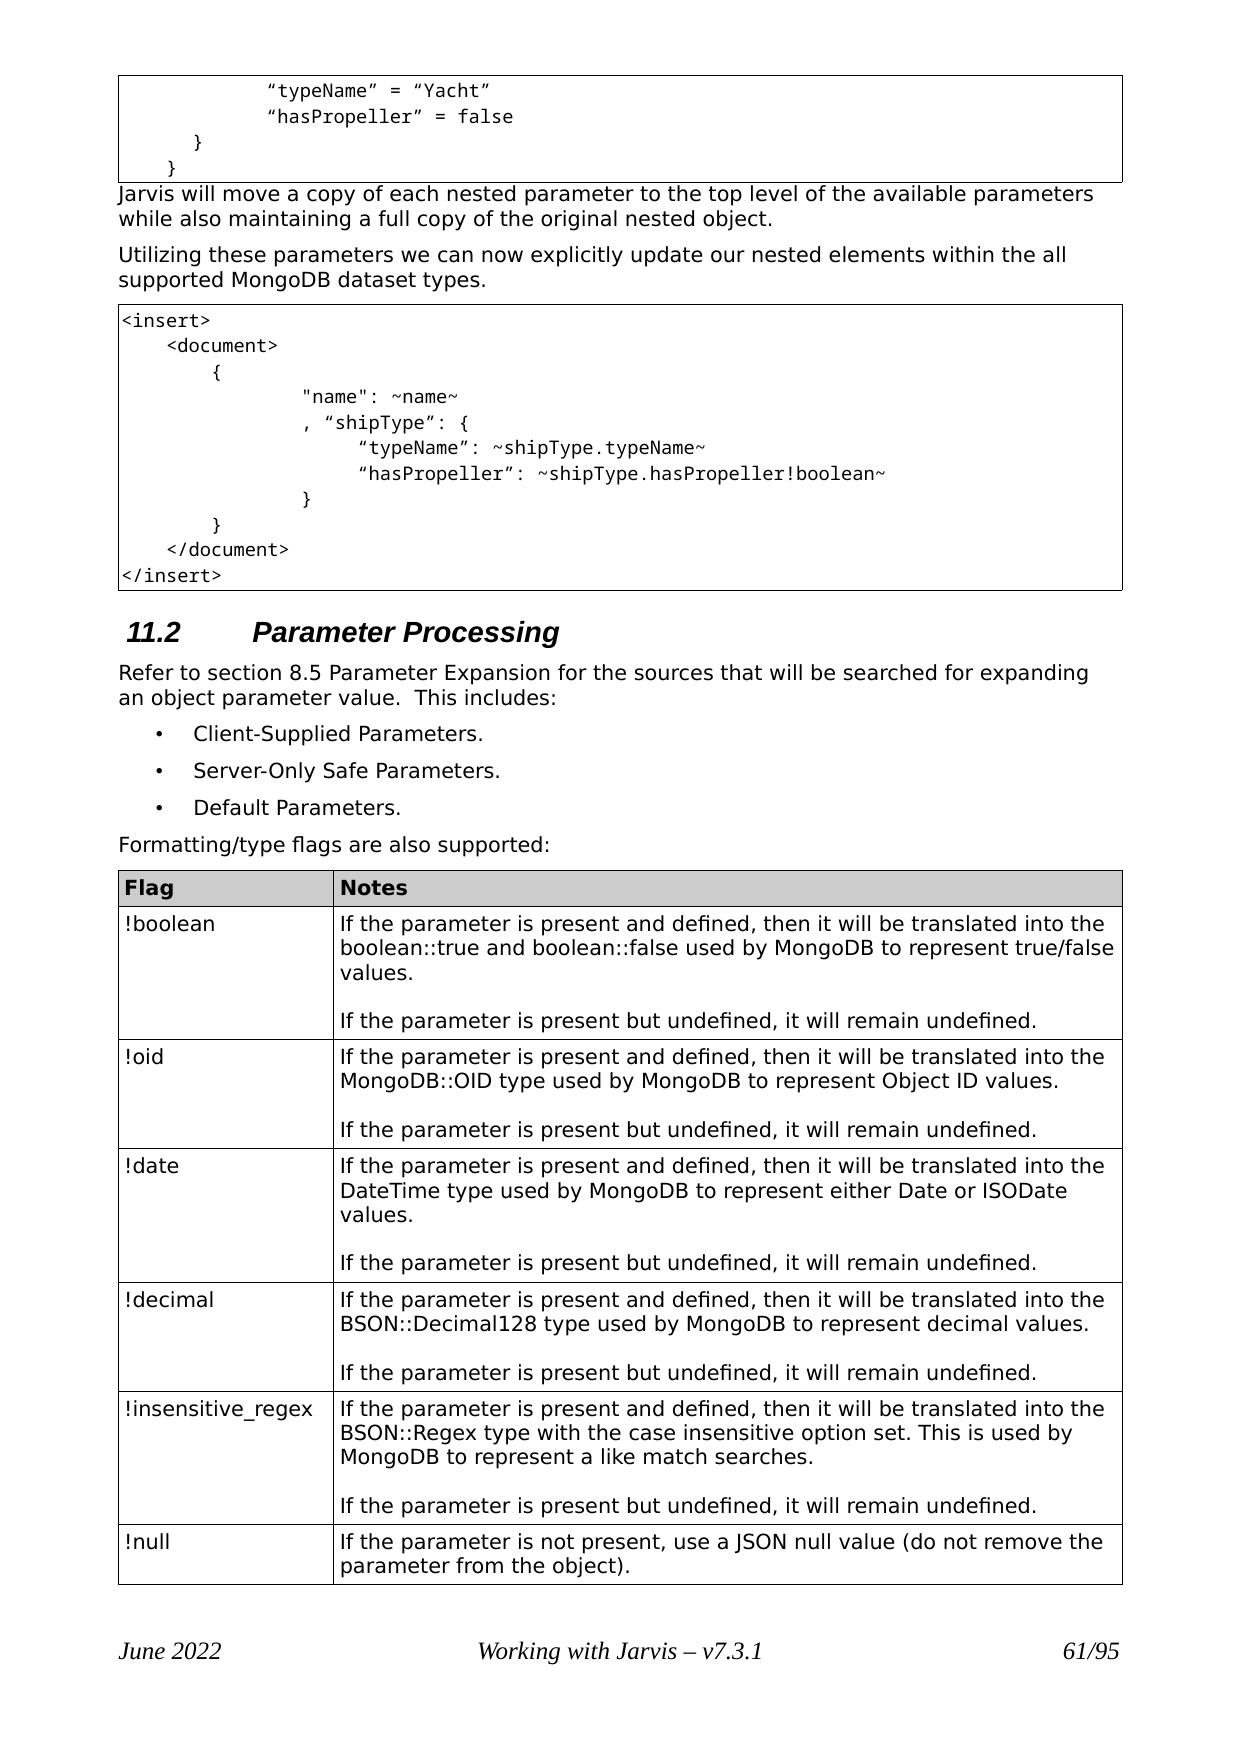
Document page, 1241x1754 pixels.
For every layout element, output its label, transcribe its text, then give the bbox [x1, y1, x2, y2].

text { [119, 355, 1122, 381]
text “typeName”: ~shipType.typeName~ [119, 432, 1122, 457]
table_cell If the parameter is present and defined, then it will be translated into the MongoDB::OID type used by MongoDB to represent Object ID values. If the parameter is present but undefined, it will remain undefined. [334, 1040, 1122, 1148]
table_cell If the parameter is present and defined, then it will be translated into the DateTime type used by MongoDB to represent either Date or ISODate values. If the parameter is present but undefined, it will remain undefined. [334, 1149, 1122, 1281]
text } [119, 483, 1122, 508]
text } [119, 508, 1122, 534]
text Jarvis will move a copy of each nested parameter to the top level of the available parameters while also maintaining a full copy of the original nested object. [118, 183, 1122, 231]
table_cell !boolean [119, 907, 333, 1039]
table_cell !decimal [119, 1283, 333, 1391]
list Server-Only Safe Parameters. [156, 759, 1122, 783]
text , “shipType”: { [119, 406, 1122, 432]
text Formatting/type flags are also supported: [118, 833, 1122, 857]
text Refer to section 8.5 Parameter Expansion for the sources that will be searched for expanding an object parameter value. This includes: [118, 661, 1122, 710]
table_cell If the parameter is present and defined, then it will be translated into the BSON::Decimal128 type used by MongoDB to represent decimal values. If the parameter is present but undefined, it will remain undefined. [334, 1283, 1122, 1391]
text <insert> [119, 305, 1122, 330]
text “typeName” = “Yacht” [119, 76, 1122, 101]
text </insert> [119, 559, 1122, 590]
table_header Flag [119, 871, 333, 906]
subtitle Parameter Processing [118, 615, 1122, 649]
text “hasPropeller” = false [119, 101, 1122, 126]
text “hasPropeller”: ~shipType.hasPropeller!boolean~ [119, 457, 1122, 483]
text </document> [119, 534, 1122, 559]
text <document> [119, 330, 1122, 355]
text Utilizing these parameters we can now explicitly update our nested elements within the all supported MongoDB dataset types. [118, 243, 1122, 292]
text } [119, 126, 1122, 152]
table_cell !insensitive_regex [119, 1392, 333, 1524]
table_cell !oid [119, 1040, 333, 1148]
list Client-Supplied Parameters. [156, 722, 1122, 747]
table_cell If the parameter is present and defined, then it will be translated into the boolean::true and boolean::false used by MongoDB to represent true/false values. If the parameter is present but undefined, it will remain undefined. [334, 907, 1122, 1039]
table_cell !null [119, 1525, 333, 1584]
table_cell !date [119, 1149, 333, 1281]
table_cell If the parameter is not present, use a JSON null value (do not remove the parameter from the object). [334, 1525, 1122, 1584]
table_cell If the parameter is present and defined, then it will be translated into the BSON::Regex type with the case insensitive option set. This is used by MongoDB to represent a like match searches. If the parameter is present but undefined, it will remain undefined. [334, 1392, 1122, 1524]
text } [119, 152, 1122, 182]
table_header Notes [334, 871, 1122, 906]
text "name": ~name~ [119, 381, 1122, 406]
list Default Parameters. [156, 796, 1122, 820]
